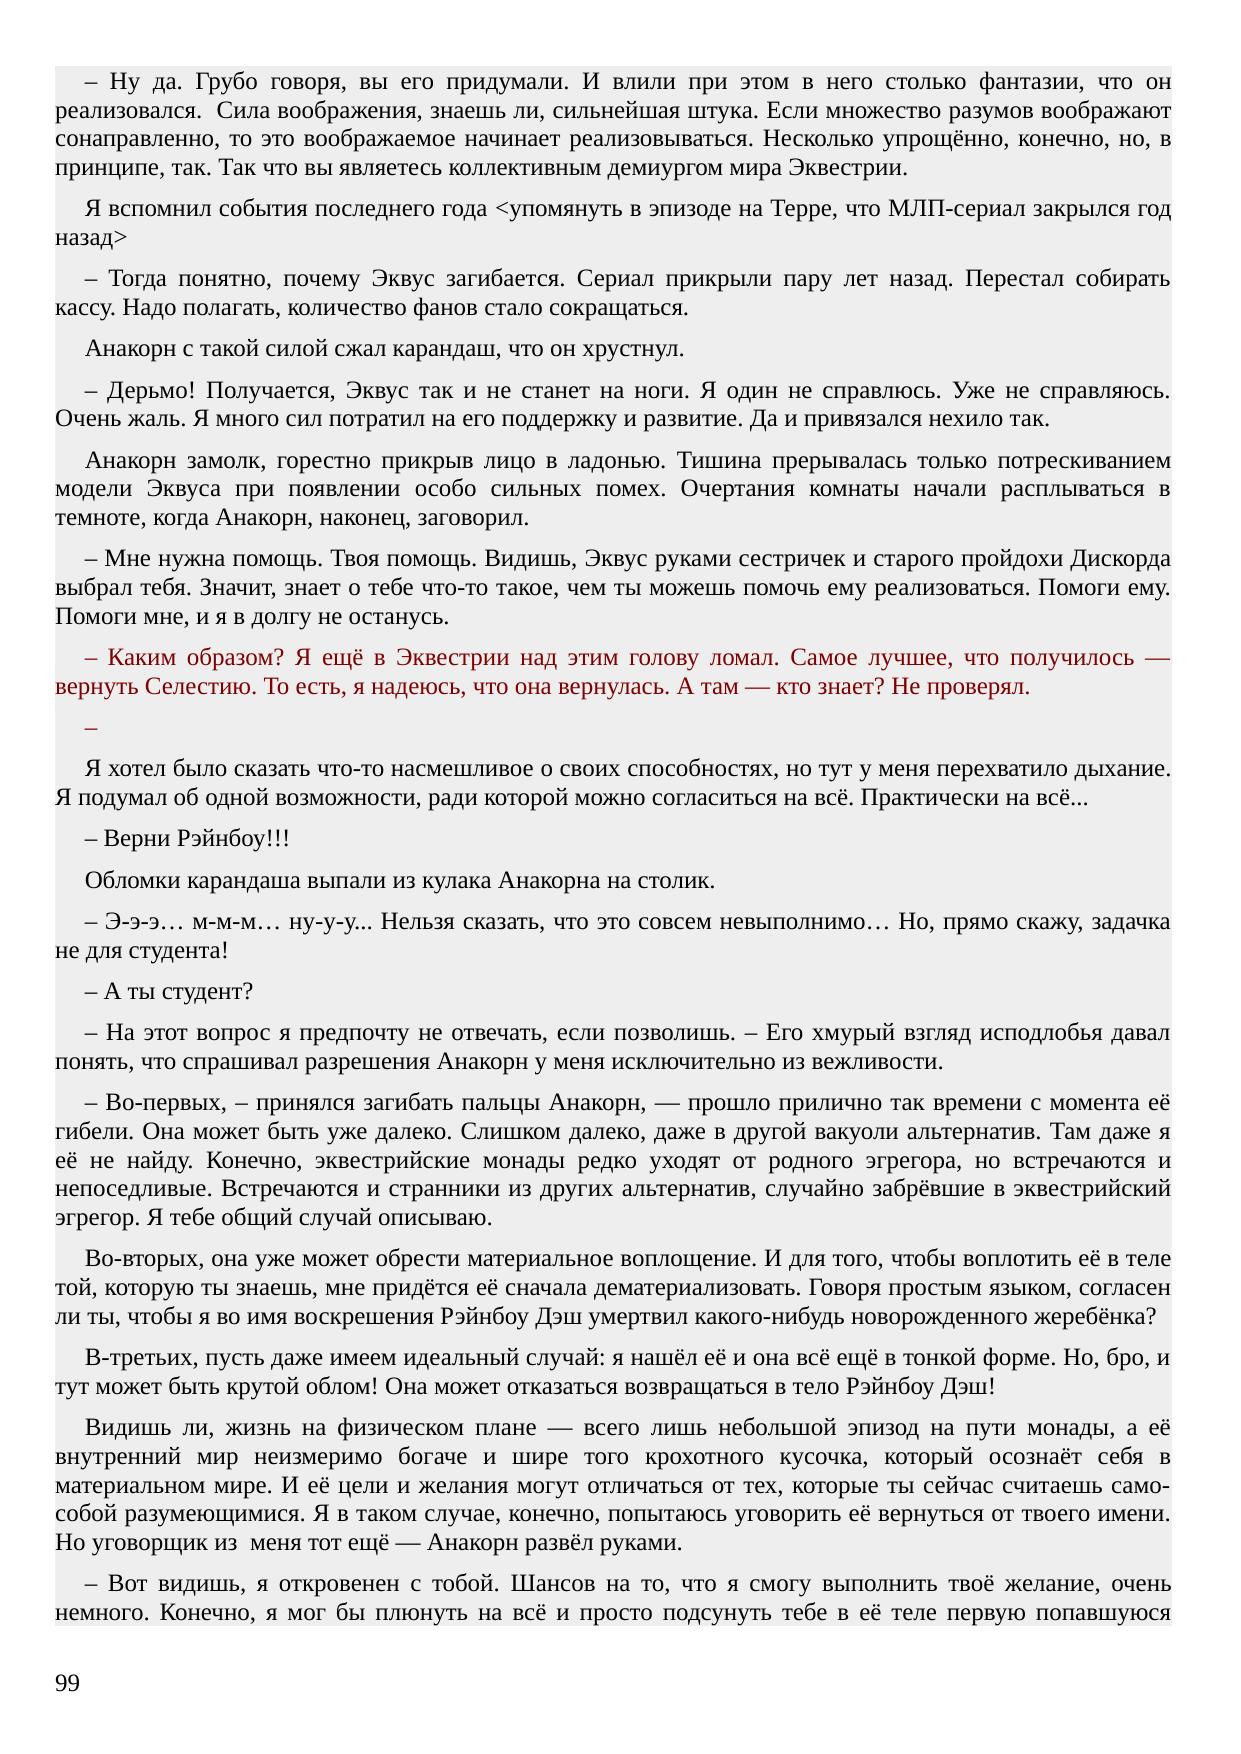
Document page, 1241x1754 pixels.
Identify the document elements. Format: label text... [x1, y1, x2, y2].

text Анакорн с такой силой сжал карандаш, что он хрустнул. [55, 333, 1172, 362]
text – На этот вопрос я предпочту не отвечать, если позволишь. – Его хмурый взгляд исподлобья давал понять, что спрашивал разрешения Анакорн у меня исключительно из вежливости. [55, 1017, 1172, 1075]
text В-третьих, пусть даже имеем идеальный случай: я нашёл её и она всё ещё в тонкой форме. Но, бро, и тут может быть крутой облом! Она может отказаться возвращаться в тело Рэйнбоу Дэш! [55, 1342, 1172, 1400]
text – Дерьмо! Получается, Эквус так и не станет на ноги. Я один не справлюсь. Уже не справляюсь. Очень жаль. Я много сил потратил на его поддержку и развитие. Да и привязался нехило так. [55, 375, 1172, 432]
text – Мне нужна помощь. Твоя помощь. Видишь, Эквус руками сестричек и старого пройдохи Дискорда выбрал тебя. Значит, знает о тебе что-то такое, чем ты можешь помочь ему реализоваться. Помоги ему. Помоги мне, и я в долгу не останусь. [55, 543, 1172, 630]
text – Каким образом? Я ещё в Эквестрии над этим голову ломал. Самое лучшее, что получилось — вернуть Селестию. То есть, я надеюсь, что она вернулась. А там — кто знает? Не проверял. [55, 642, 1172, 700]
text Я вспомнил события последнего года <упомянуть в эпизоде на Терре, что МЛП-сериал закрылся год назад> [55, 193, 1172, 251]
text Видишь ли, жизнь на физическом плане — всего лишь небольшой эпизод на пути монады, а её внутренний мир неизмеримо богаче и шире того крохотного кусочка, который осознаёт себя в материальном мире. И её цели и желания могут отличаться от тех, которые ты сейчас считаешь само-собой разумеющимися. Я в таком случае, конечно, попытаюсь уговорить её вернуться от твоего имени. Но уговорщик из меня тот ещё — Анакорн развёл руками. [55, 1412, 1172, 1556]
text Я хотел было сказать что-то насмешливое о своих способностях, но тут у меня перехватило дыхание. Я подумал об одной возможности, ради которой можно согласиться на всё. Практически на всё... [55, 753, 1172, 811]
text Обломки карандаша выпали из кулака Анакорна на столик. [55, 865, 1172, 893]
text Анакорн замолк, горестно прикрыв лицо в ладонью. Тишина прерывалась только потрескиванием модели Эквуса при появлении особо сильных помех. Очертания комнаты начали расплываться в темноте, когда Анакорн, наконец, заговорил. [55, 445, 1172, 531]
text – [55, 712, 1172, 741]
text – А ты студент? [55, 976, 1172, 1005]
text – Э-э-э… м-м-м… ну-у-у... Нельзя сказать, что это совсем невыполнимо… Но, прямо скажу, задачка не для студента! [55, 906, 1172, 963]
text – Верни Рэйнбоу!!! [55, 823, 1172, 852]
text – Вот видишь, я откровенен с тобой. Шансов на то, что я смогу выполнить твоё желание, очень немного. Конечно, я мог бы плюнуть на всё и просто подсунуть тебе в её теле первую попавшуюся [55, 1568, 1172, 1626]
text – Ну да. Грубо говоря, вы его придумали. И влили при этом в него столько фантазии, что он реализовался. Сила воображения, знаешь ли, сильнейшая штука. Если множество разумов воображают сонаправленно, то это воображаемое начинает реализовываться. Несколько упрощённо, конечно, но, в принципе, так. Так что вы являетесь коллективным демиургом мира Эквестрии. [55, 66, 1172, 181]
text Во-вторых, она уже может обрести материальное воплощение. И для того, чтобы воплотить её в теле той, которую ты знаешь, мне придётся её сначала дематериализовать. Говоря простым языком, согласен ли ты, чтобы я во имя воскрешения Рэйнбоу Дэш умертвил какого-нибудь новорожденного жеребёнка? [55, 1243, 1172, 1330]
text – Тогда понятно, почему Эквус загибается. Сериал прикрыли пару лет назад. Перестал собирать кассу. Надо полагать, количество фанов стало сокращаться. [55, 263, 1172, 321]
text – Во-первых, – принялся загибать пальцы Анакорн, — прошло прилично так времени с момента её гибели. Она может быть уже далеко. Слишком далеко, даже в другой вакуоли альтернатив. Там даже я её не найду. Конечно, эквестрийские монады редко уходят от родного эгрегора, но встречаются и непоседливые. Встречаются и странники из других альтернатив, случайно забрёвшие в эквестрийский эгрегор. Я тебе общий случай описываю. [55, 1087, 1172, 1231]
